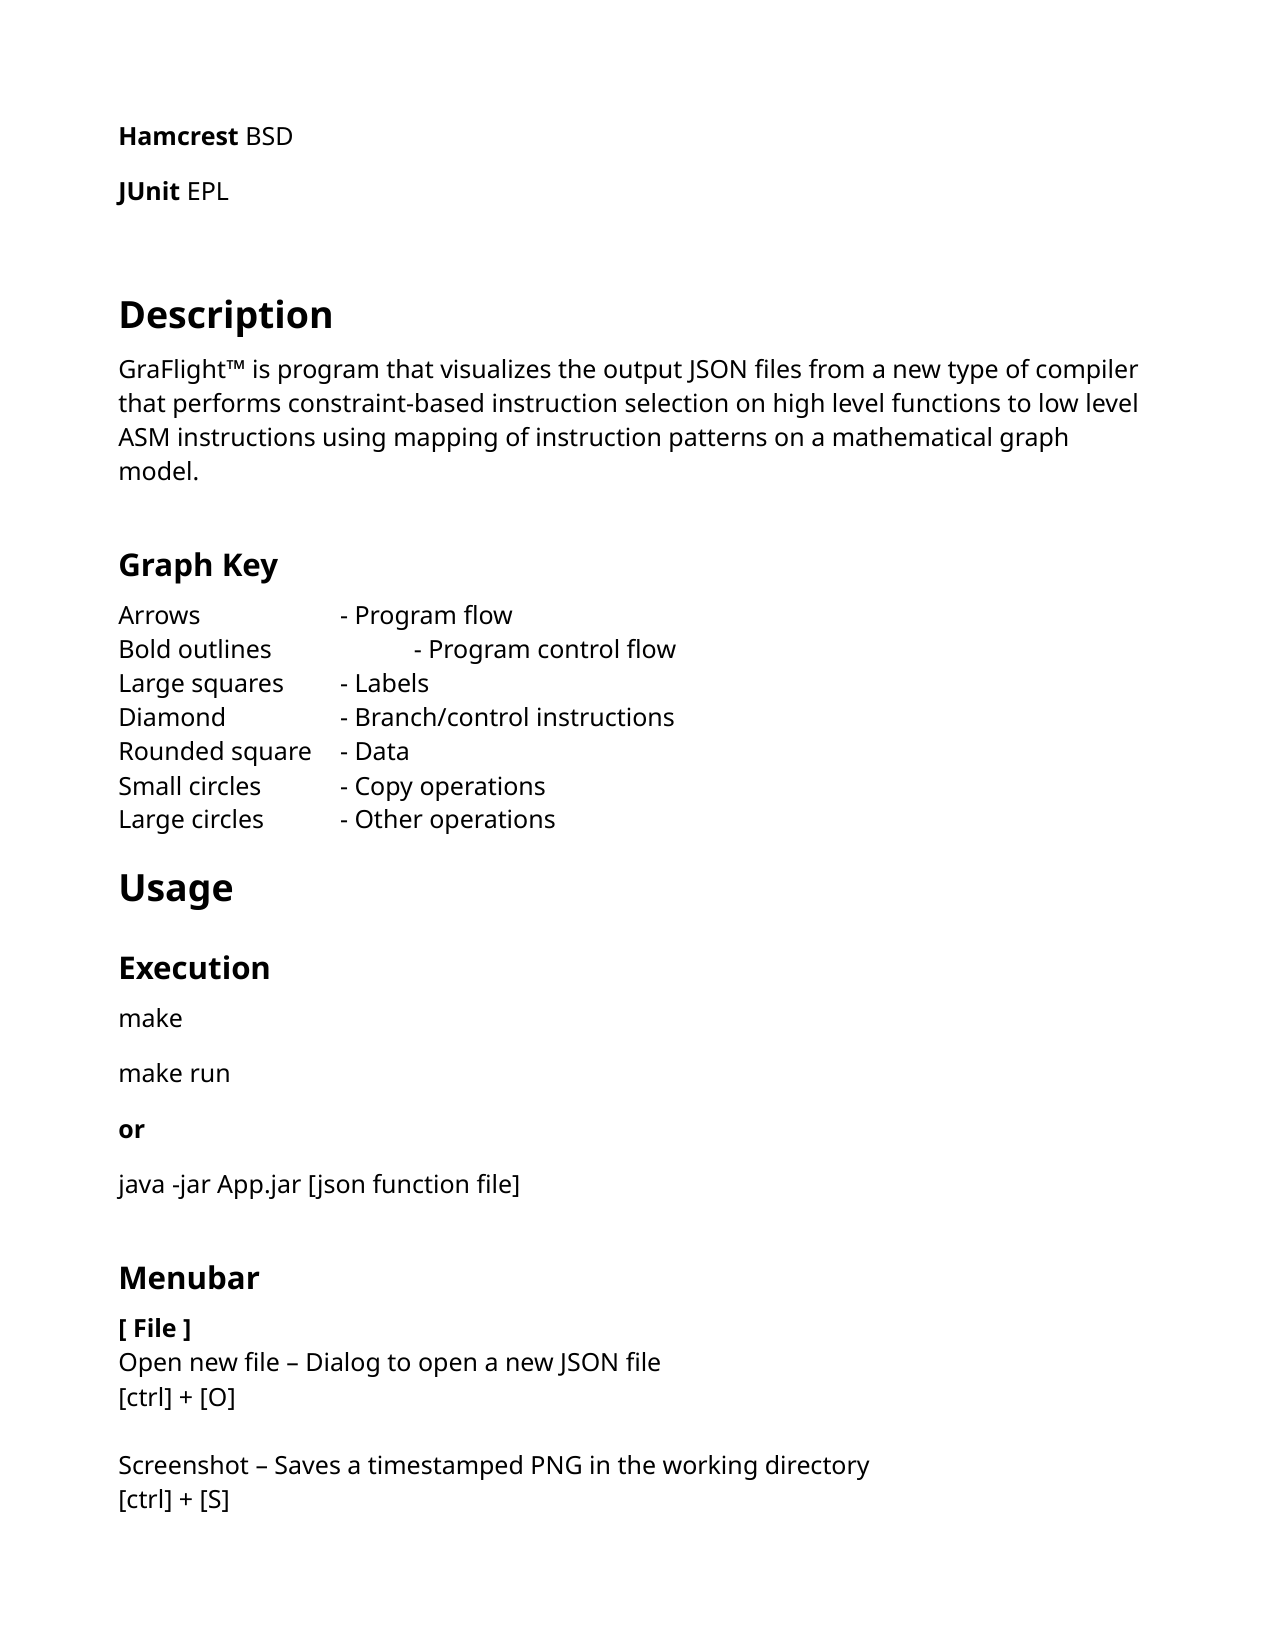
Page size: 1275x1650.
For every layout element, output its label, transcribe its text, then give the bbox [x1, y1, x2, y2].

subtitle Graph Key [118, 543, 1157, 585]
text [ctrl] + [O] [118, 1379, 1157, 1413]
text Large circles - Other operations [118, 802, 1157, 836]
text [ File ] [118, 1311, 1157, 1345]
subtitle Usage [118, 861, 1157, 912]
text [ctrl] + [S] [118, 1481, 1157, 1515]
text Hamcrest BSD [118, 118, 1157, 152]
text Bold outlines - Program control flow [118, 632, 1157, 666]
text make [118, 1001, 1157, 1035]
text or [118, 1112, 1157, 1146]
text Screenshot – Saves a timestamped PNG in the working directory [118, 1447, 1157, 1481]
text Open new file – Dialog to open a new JSON file [118, 1345, 1157, 1379]
subtitle Description [118, 288, 1157, 339]
text JUnit EPL [118, 173, 1157, 208]
text GraFlight™ is program that visualizes the output JSON files from a new type of compiler that performs constraint-based instruction selection on high level functions to low level ASM instructions using mapping of instruction patterns on a mathematical graph model. [118, 352, 1157, 488]
text Large squares - Labels [118, 666, 1157, 700]
text Small circles - Copy operations [118, 768, 1157, 802]
text Diamond - Branch/control instructions [118, 700, 1157, 734]
text java -jar App.jar [json function file] [118, 1167, 1157, 1201]
subtitle Execution [118, 946, 1157, 988]
subtitle Menubar [118, 1256, 1157, 1298]
text make run [118, 1056, 1157, 1090]
text Rounded square - Data [118, 734, 1157, 768]
text Arrows - Program flow [118, 598, 1157, 632]
